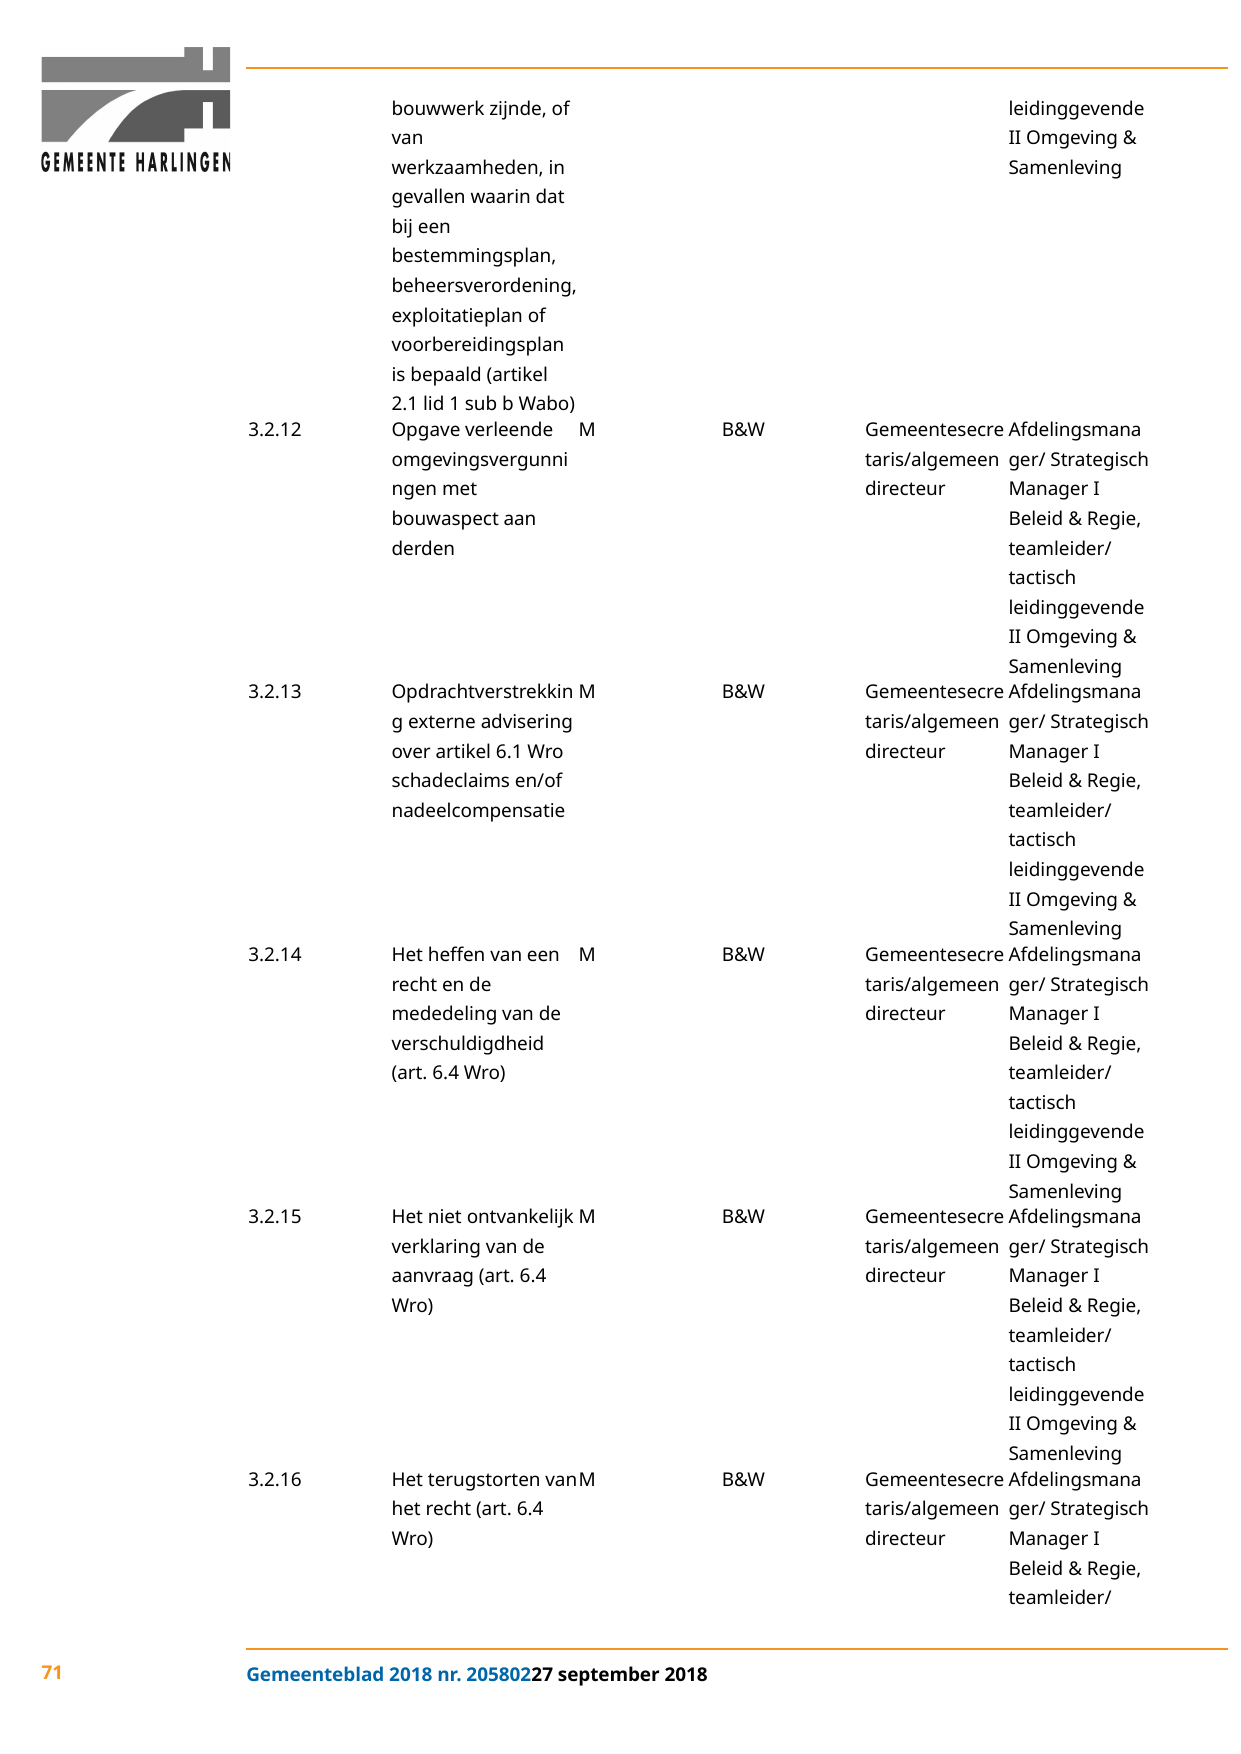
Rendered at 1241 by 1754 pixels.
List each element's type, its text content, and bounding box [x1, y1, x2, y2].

table_cell B&W [722, 416, 865, 679]
table_cell [248, 95, 391, 416]
table_cell Opdrachtverstrekking externe advisering over artikel 6.1 Wro schadeclaims en/of nadeelcompensatie [391, 679, 578, 941]
table_cell [578, 95, 722, 416]
table_cell Het terugstorten van het recht (art. 6.4 Wro) [391, 1466, 578, 1610]
table_cell Afdelingsmanager/ Strategisch Manager I Beleid & Regie, teamleider/ tactisch leidinggevende II Omgeving & Samenleving [1008, 679, 1152, 941]
table_cell B&W [722, 1204, 865, 1466]
table_cell Gemeentesecretaris/algemeen directeur [865, 941, 1008, 1203]
table_cell Afdelingsmanager/ Strategisch Manager I Beleid & Regie, teamleider/ tactisch leidinggevende II Omgeving & Samenleving [1008, 941, 1152, 1203]
table_cell M [578, 679, 722, 941]
table_cell Afdelingsmanager/ Strategisch Manager I Beleid & Regie, teamleider/ [1008, 1466, 1152, 1610]
table_cell [722, 95, 865, 416]
table_cell Het niet ontvankelijk verklaring van de aanvraag (art. 6.4 Wro) [391, 1204, 578, 1466]
table_cell M [578, 941, 722, 1203]
table_cell 3.2.14 [248, 941, 391, 1203]
table_cell Gemeentesecretaris/algemeen directeur [865, 1466, 1008, 1610]
table_cell Het heffen van een recht en de mededeling van de verschuldigdheid (art. 6.4 Wro) [391, 941, 578, 1203]
table_cell M [578, 1466, 722, 1610]
table_cell 3.2.12 [248, 416, 391, 679]
table_cell B&W [722, 1466, 865, 1610]
table_cell M [578, 1204, 722, 1466]
table_cell Gemeentesecretaris/algemeen directeur [865, 416, 1008, 679]
table_cell 3.2.16 [248, 1466, 391, 1610]
picture [41, 47, 231, 172]
table_cell Afdelingsmanager/ Strategisch Manager I Beleid & Regie, teamleider/ tactisch leidinggevende II Omgeving & Samenleving [1008, 1204, 1152, 1466]
table_cell M [578, 416, 722, 679]
table_cell Gemeentesecretaris/algemeen directeur [865, 679, 1008, 941]
table_cell [865, 95, 1008, 416]
table_cell B&W [722, 679, 865, 941]
table_cell leidinggevende II Omgeving & Samenleving [1008, 95, 1152, 416]
table_cell Afdelingsmanager/ Strategisch Manager I Beleid & Regie, teamleider/ tactisch leidinggevende II Omgeving & Samenleving [1008, 416, 1152, 679]
table_cell Gemeentesecretaris/algemeen directeur [865, 1204, 1008, 1466]
table_cell B&W [722, 941, 865, 1203]
table_cell 3.2.15 [248, 1204, 391, 1466]
table_cell 3.2.13 [248, 679, 391, 941]
table_cell bouwwerk zijnde, of van werkzaamheden, in gevallen waarin dat bij een bestemmingsplan, beheersverordening, exploitatieplan of voorbereidingsplan is bepaald (artikel 2.1 lid 1 sub b Wabo) [391, 95, 578, 416]
table_cell Opgave verleende omgevingsvergunningen met bouwaspect aan derden [391, 416, 578, 679]
